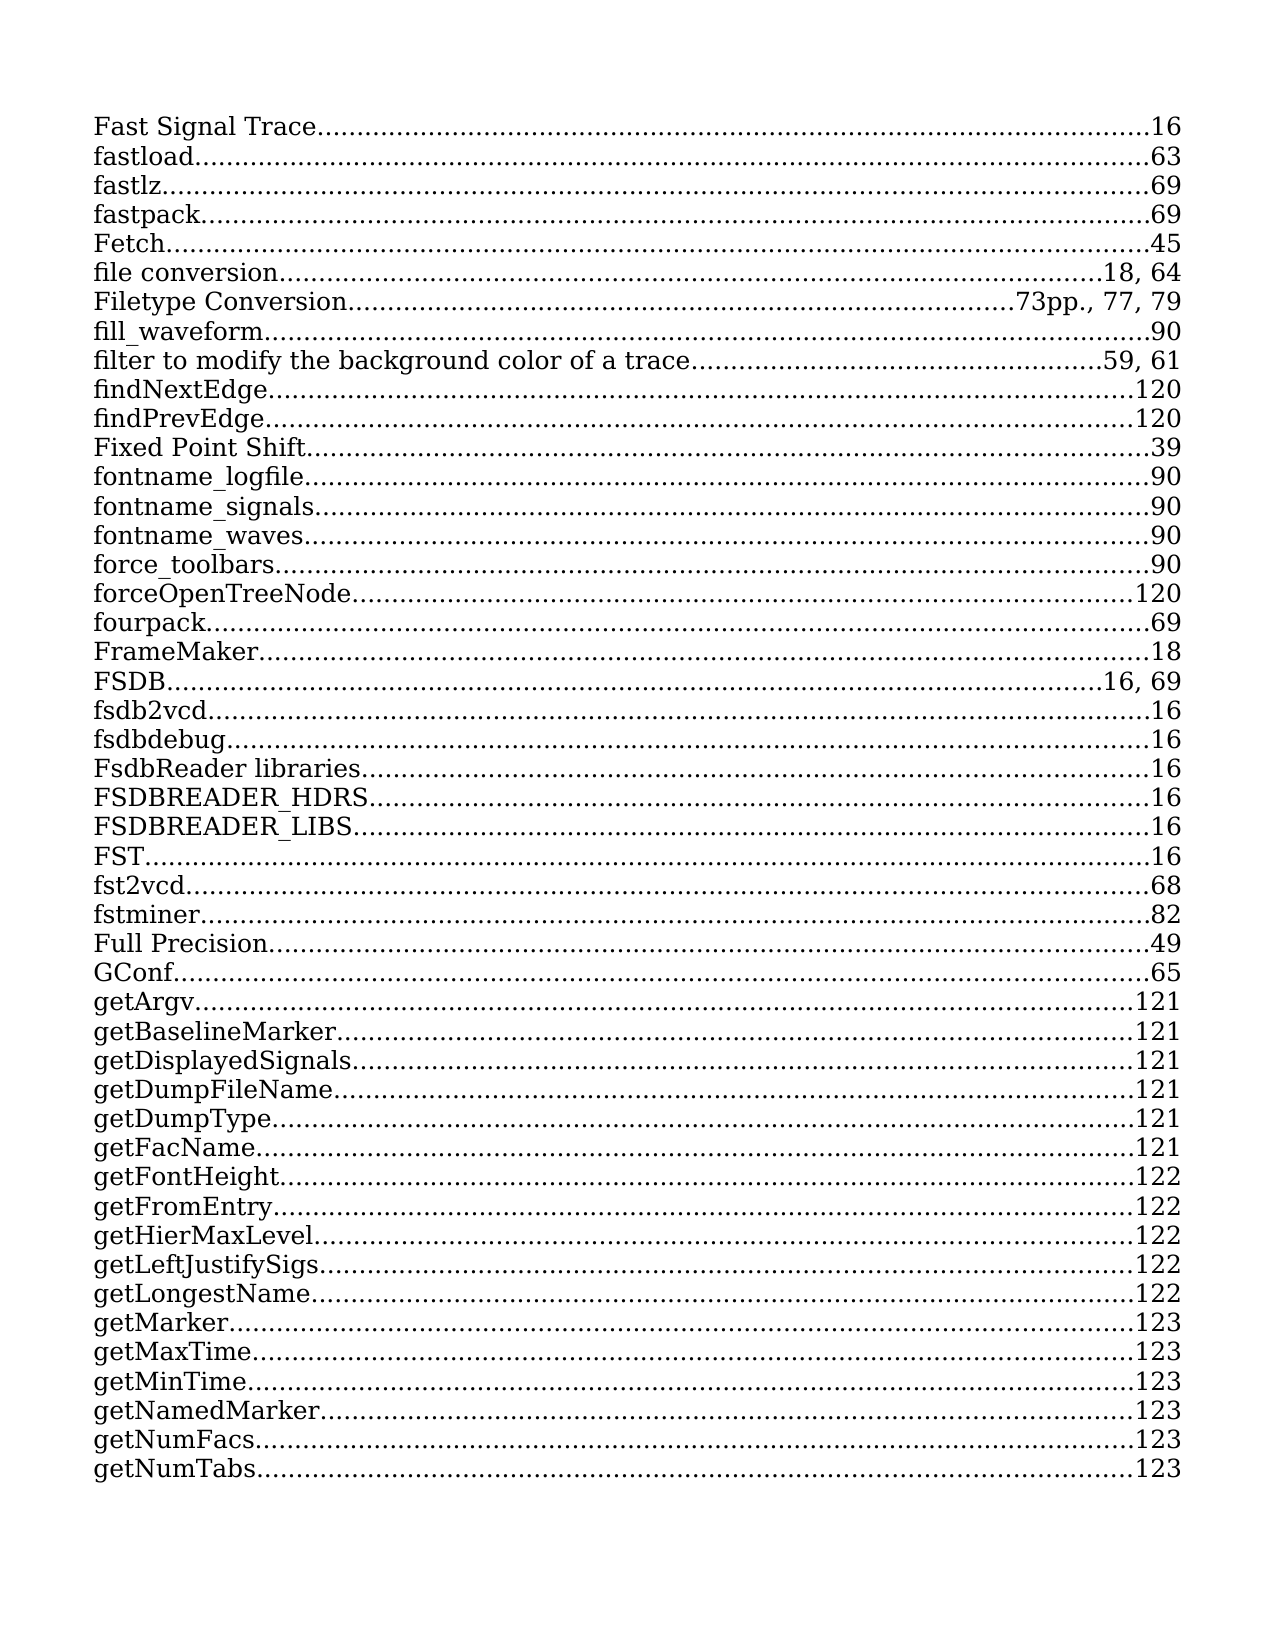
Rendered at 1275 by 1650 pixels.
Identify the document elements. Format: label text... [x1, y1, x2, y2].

text FSDBREADER_HDRS 16 [93, 783, 1182, 812]
text fontname_waves 90 [93, 521, 1182, 550]
text getMarker 123 [93, 1308, 1182, 1337]
text forceOpenTreeNode 120 [93, 579, 1182, 608]
text filter to modify the background color of a trace 59, 61 [93, 346, 1182, 375]
text getMaxTime 123 [93, 1337, 1182, 1367]
text fill_waveform 90 [93, 317, 1182, 346]
text Full Precision 49 [93, 929, 1182, 958]
text GConf 65 [93, 958, 1182, 987]
text fsdbdebug 16 [93, 725, 1182, 754]
text FsdbReader libraries 16 [93, 754, 1182, 783]
text getNamedMarker 123 [93, 1396, 1182, 1425]
text FSDBREADER_LIBS 16 [93, 812, 1182, 842]
text file conversion 18, 64 [93, 258, 1182, 287]
text FrameMaker 18 [93, 637, 1182, 667]
text getFontHeight 122 [93, 1162, 1182, 1192]
text getHierMaxLevel 122 [93, 1221, 1182, 1250]
text fastpack 69 [93, 200, 1182, 229]
text getDumpType 121 [93, 1104, 1182, 1133]
text fst2vcd 68 [93, 871, 1182, 900]
text fontname_logfile 90 [93, 462, 1182, 492]
text FST 16 [93, 842, 1182, 871]
text fourpack 69 [93, 608, 1182, 637]
text Fetch 45 [93, 229, 1182, 258]
text Fixed Point Shift 39 [93, 433, 1182, 462]
text getFromEntry 122 [93, 1192, 1182, 1221]
text Filetype Conversion 73pp., 77, 79 [93, 287, 1182, 317]
text getBaselineMarker 121 [93, 1017, 1182, 1046]
text getDumpFileName 121 [93, 1075, 1182, 1104]
text findNextEdge 120 [93, 375, 1182, 404]
text fastlz 69 [93, 171, 1182, 200]
text Fast Signal Trace 16 [93, 112, 1182, 142]
text getArgv 121 [93, 987, 1182, 1017]
text getLongestName 122 [93, 1279, 1182, 1308]
text force_toolbars 90 [93, 550, 1182, 579]
text getLeftJustifySigs 122 [93, 1250, 1182, 1279]
text findPrevEdge 120 [93, 404, 1182, 433]
text getFacName 121 [93, 1133, 1182, 1162]
text FSDB 16, 69 [93, 667, 1182, 696]
text fstminer 82 [93, 900, 1182, 929]
text getDisplayedSignals 121 [93, 1046, 1182, 1075]
text getNumTabs 123 [93, 1454, 1182, 1483]
text getMinTime 123 [93, 1367, 1182, 1396]
text fontname_signals 90 [93, 492, 1182, 521]
text getNumFacs 123 [93, 1425, 1182, 1454]
text fastload 63 [93, 142, 1182, 171]
text fsdb2vcd 16 [93, 696, 1182, 725]
